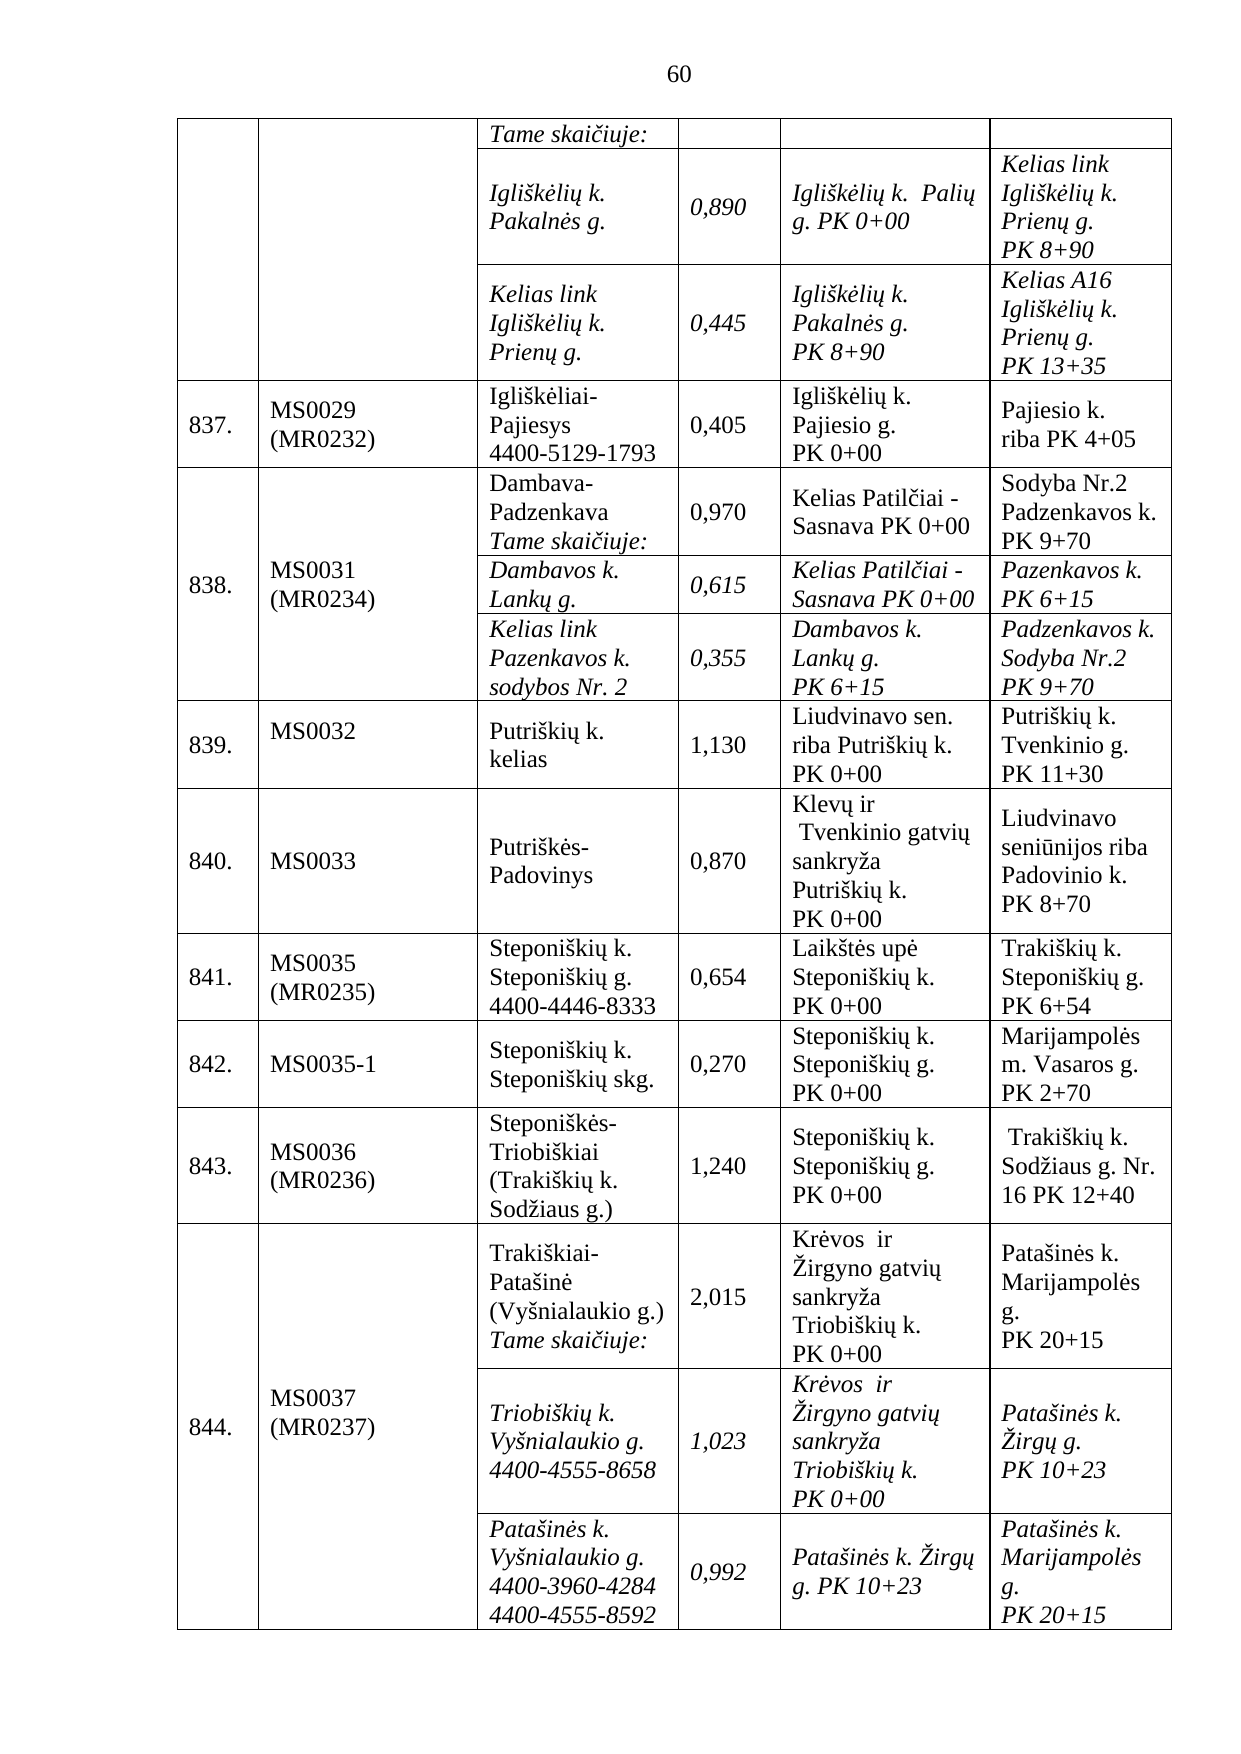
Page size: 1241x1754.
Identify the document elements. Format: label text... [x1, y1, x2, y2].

table_cell 0,970 [679, 468, 780, 554]
table_cell MS0036 (MR0236) [259, 1108, 477, 1223]
table_cell 840. [178, 789, 258, 932]
table_cell Tame skaičiuje: [478, 119, 678, 148]
table_cell [991, 119, 1171, 148]
table_cell Putriškių k. kelias [478, 701, 678, 788]
table_cell Krėvos ir Žirgyno gatvių sankryža Triobiškių k. PK 0+00 [781, 1369, 989, 1513]
table_cell [259, 119, 477, 380]
table_cell MS0035-1 [259, 1021, 477, 1107]
table_cell MS0035 (MR0235) [259, 934, 477, 1020]
table_cell 1,130 [679, 701, 780, 788]
table_cell Putriškių k. Tvenkinio g. PK 11+30 [991, 701, 1171, 788]
table_cell Patašinės k. Vyšnialaukio g. 4400-3960-4284 4400-4555-8592 [478, 1514, 678, 1629]
table_cell Sodyba Nr.2 Padzenkavos k. PK 9+70 [991, 468, 1171, 554]
table_cell Dambavos k. Lankų g. [478, 556, 678, 613]
table_cell Klevų ir Tvenkinio gatvių sankryža Putriškių k. PK 0+00 [781, 789, 989, 932]
table_cell MS0037 (MR0237) [259, 1224, 477, 1629]
table_cell Steponiškių k. Steponiškių skg. [478, 1021, 678, 1107]
table_cell MS0031 (MR0234) [259, 468, 477, 700]
table_cell Dambavos k. Lankų g. PK 6+15 [781, 614, 989, 700]
table_cell 844. [178, 1224, 258, 1629]
table_cell Patašinės k. Žirgų g. PK 10+23 [991, 1369, 1171, 1513]
table_cell Kelias link Pazenkavos k. sodybos Nr. 2 [478, 614, 678, 700]
table_cell 0,870 [679, 789, 780, 932]
table_cell Igliškėlių k. Pakalnės g. [478, 149, 678, 264]
table_cell Pajiesio k. riba PK 4+05 [991, 381, 1171, 467]
table_cell Igliškėlių k. Pakalnės g. PK 8+90 [781, 265, 989, 380]
table_cell Igliškėliai- Pajiesys 4400-5129-1793 [478, 381, 678, 467]
table_cell Steponiškių k. Steponiškių g. PK 0+00 [781, 1021, 989, 1107]
table_cell 0,405 [679, 381, 780, 467]
table_cell MS0033 [259, 789, 477, 932]
table_cell Patašinės k. Žirgų g. PK 10+23 [781, 1514, 989, 1629]
table_cell 841. [178, 934, 258, 1020]
table_cell Liudvinavo seniūnijos riba Padovinio k. PK 8+70 [991, 789, 1171, 932]
table_cell 0,890 [679, 149, 780, 264]
table_cell [679, 119, 780, 148]
table_cell Igliškėlių k. Pajiesio g. PK 0+00 [781, 381, 989, 467]
table_cell Steponiškės-Triobiškiai (Trakiškių k. Sodžiaus g.) [478, 1108, 678, 1223]
table_cell Laikštės upė Steponiškių k. PK 0+00 [781, 934, 989, 1020]
table_cell Trakiškiai- Patašinė (Vyšnialaukio g.) Tame skaičiuje: [478, 1224, 678, 1368]
table_cell MS0032 [259, 701, 477, 788]
table_cell Igliškėlių k. Palių g. PK 0+00 [781, 149, 989, 264]
table_cell Trakiškių k. Steponiškių g. PK 6+54 [991, 934, 1171, 1020]
table_cell 0,654 [679, 934, 780, 1020]
table_cell Kelias link Igliškėlių k. Prienų g. PK 8+90 [991, 149, 1171, 264]
table_cell Patašinės k. Marijampolės g. PK 20+15 [991, 1514, 1171, 1629]
table_cell MS0029 (MR0232) [259, 381, 477, 467]
table_cell Padzenkavos k. Sodyba Nr.2 PK 9+70 [991, 614, 1171, 700]
table_cell 0,355 [679, 614, 780, 700]
table_cell Kelias Patilčiai - Sasnava PK 0+00 [781, 556, 989, 613]
table_cell Steponiškių k. Steponiškių g. PK 0+00 [781, 1108, 989, 1223]
table_cell 842. [178, 1021, 258, 1107]
table_cell Putriškės- Padovinys [478, 789, 678, 932]
table_cell 837. [178, 381, 258, 467]
table_cell Pazenkavos k. PK 6+15 [991, 556, 1171, 613]
table_cell Dambava- Padzenkava Tame skaičiuje: [478, 468, 678, 554]
table_cell 1,240 [679, 1108, 780, 1223]
table_cell Trakiškių k. Sodžiaus g. Nr. 16 PK 12+40 [991, 1108, 1171, 1223]
table_cell 0,270 [679, 1021, 780, 1107]
table_cell Patašinės k. Marijampolės g. PK 20+15 [991, 1224, 1171, 1368]
table_cell 838. [178, 468, 258, 700]
table_cell Kelias Patilčiai - Sasnava PK 0+00 [781, 468, 989, 554]
table_cell 1,023 [679, 1369, 780, 1513]
table_cell Krėvos ir Žirgyno gatvių sankryža Triobiškių k. PK 0+00 [781, 1224, 989, 1368]
table_cell 0,445 [679, 265, 780, 380]
table_cell 839. [178, 701, 258, 788]
table_cell 843. [178, 1108, 258, 1223]
table_cell [178, 119, 258, 380]
table_cell Liudvinavo sen. riba Putriškių k. PK 0+00 [781, 701, 989, 788]
table_cell Marijampolės m. Vasaros g. PK 2+70 [991, 1021, 1171, 1107]
table_cell [781, 119, 989, 148]
table_cell Kelias A16 Igliškėlių k. Prienų g. PK 13+35 [991, 265, 1171, 380]
table_cell Triobiškių k. Vyšnialaukio g. 4400-4555-8658 [478, 1369, 678, 1513]
table_cell 0,992 [679, 1514, 780, 1629]
table_cell Steponiškių k. Steponiškių g. 4400-4446-8333 [478, 934, 678, 1020]
table_cell 0,615 [679, 556, 780, 613]
table_cell Kelias link Igliškėlių k. Prienų g. [478, 265, 678, 380]
table_cell 2,015 [679, 1224, 780, 1368]
